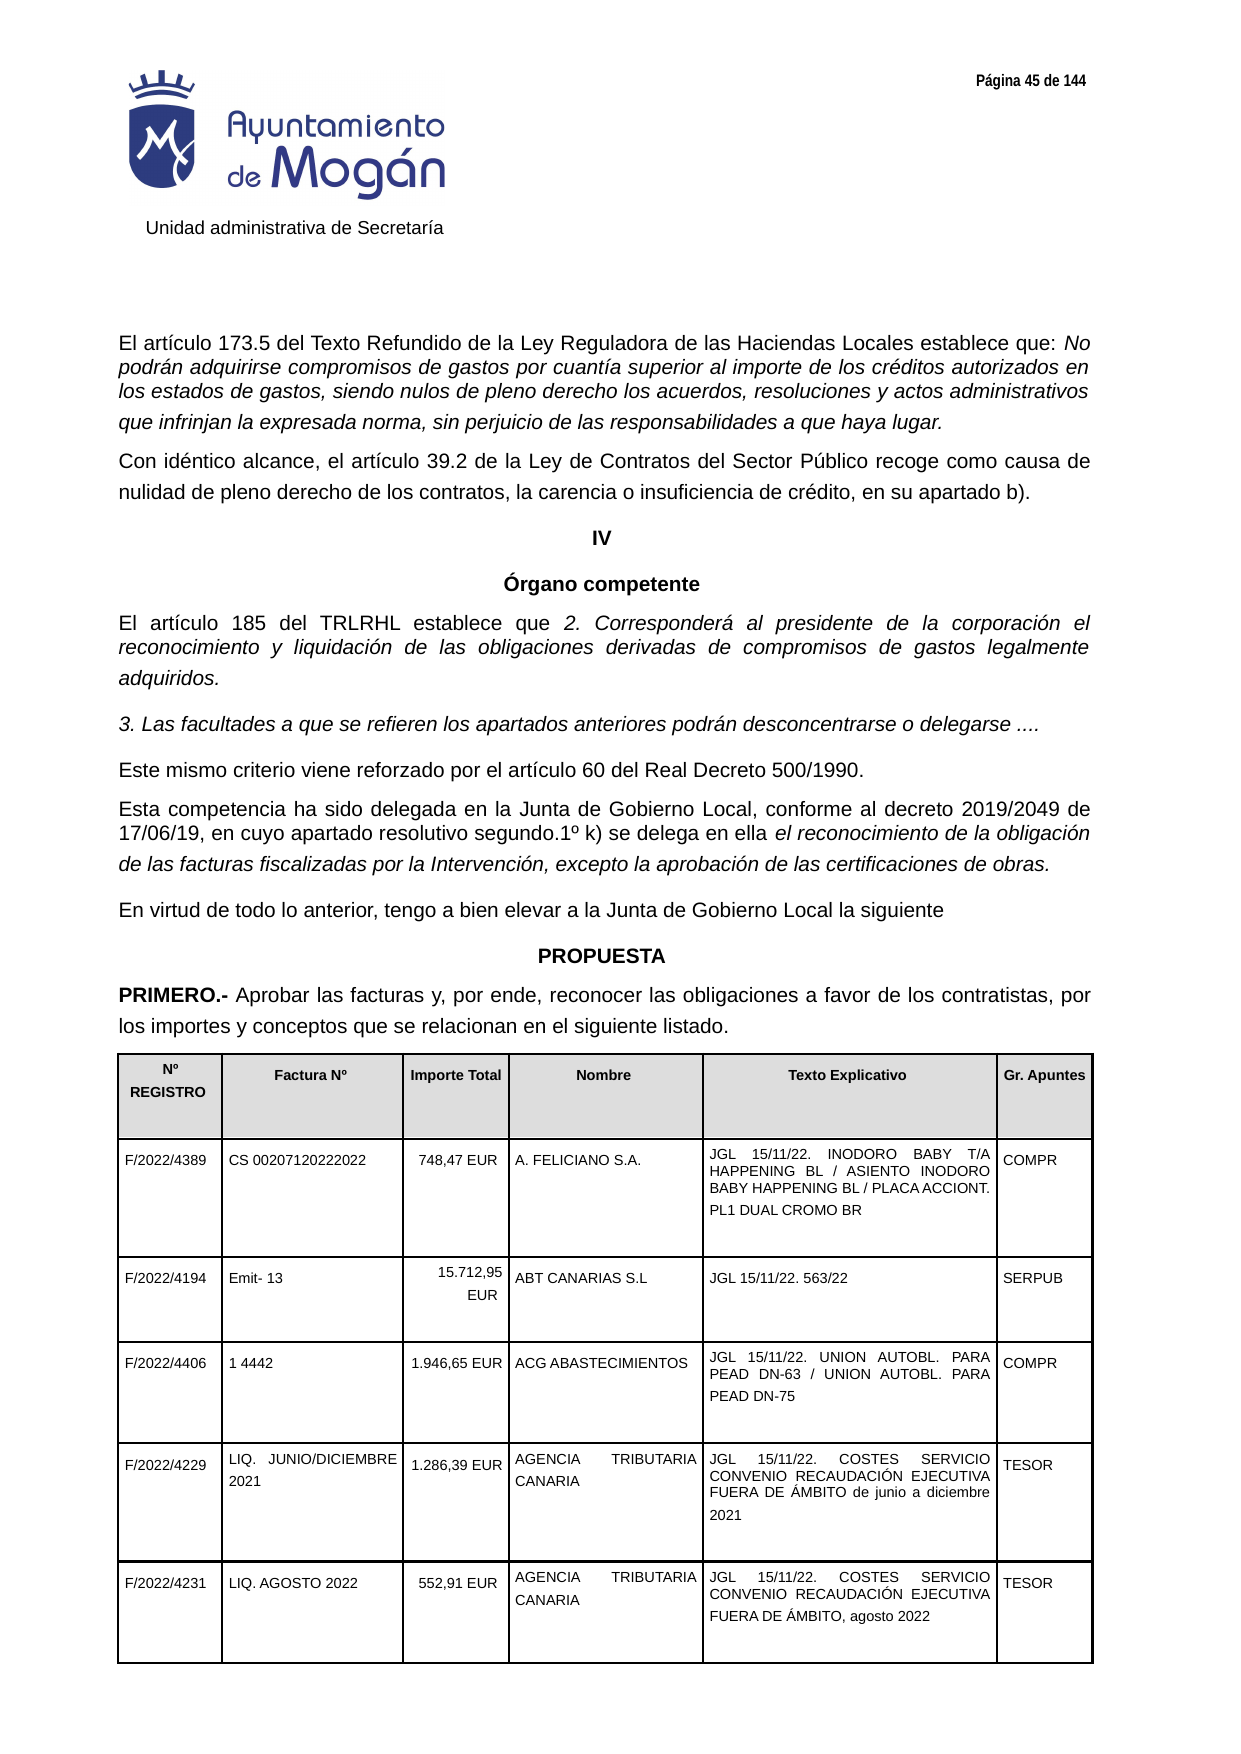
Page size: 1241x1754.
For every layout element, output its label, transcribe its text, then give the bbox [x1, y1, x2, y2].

table_cell 1 4442 [223, 1343, 402, 1442]
table_cell TESOR [998, 1563, 1091, 1662]
table_cell 552,91 EUR [404, 1563, 508, 1662]
table_header Nº REGISTRO [119, 1055, 221, 1137]
table_cell JGL 15/11/22. COSTES SERVICIO CONVENIO RECAUDACIÓN EJECUTIVA FUERA DE ÁMBITO de junio a diciembre 2021 [704, 1444, 996, 1560]
text IV [118, 518, 1092, 552]
table_cell 748,47 EUR [404, 1140, 508, 1256]
text Órgano competente [118, 564, 1092, 598]
table_cell LIQ. JUNIO/DICIEMBRE 2021 [223, 1444, 402, 1560]
table_cell 15.712,95 EUR [404, 1258, 508, 1341]
table_cell JGL 15/11/22. UNION AUTOBL. PARA PEAD DN-63 / UNION AUTOBL. PARA PEAD DN-75 [704, 1343, 996, 1442]
text 3. Las facultades a que se refieren los apartados anteriores podrán desconcentrarse o delegarse .... [118, 704, 1092, 738]
table_cell AGENCIA TRIBUTARIA CANARIA [510, 1563, 702, 1662]
table_cell JGL 15/11/22. COSTES SERVICIO CONVENIO RECAUDACIÓN EJECUTIVA FUERA DE ÁMBITO, agosto 2022 [704, 1563, 996, 1662]
table_cell 1.286,39 EUR [404, 1444, 508, 1560]
table_header Gr. Apuntes [998, 1055, 1091, 1137]
table_cell 1.946,65 EUR [404, 1343, 508, 1442]
table_cell SERPUB [998, 1258, 1091, 1341]
table_header Factura Nº [223, 1055, 402, 1137]
table_cell ACG ABASTECIMIENTOS [510, 1343, 702, 1442]
table_cell CS 00207120222022 [223, 1140, 402, 1256]
text Esta competencia ha sido delegada en la Junta de Gobierno Local, conforme al decreto 2019/2049 de 17/06/19, en cuyo apartado resolutivo segundo.1º k) se delega en ella el reconocimiento de la obligación de las facturas fiscalizadas por la Intervención, excepto la aprobación de las certificaciones de obras. [118, 797, 1092, 878]
table_cell COMPR [998, 1140, 1091, 1256]
picture [128, 70, 445, 206]
table_cell ABT CANARIAS S.L [510, 1258, 702, 1341]
text En virtud de todo lo anterior, tengo a bien elevar a la Junta de Gobierno Local la siguiente [118, 891, 1092, 924]
table_cell F/2022/4406 [119, 1343, 221, 1442]
text Con idéntico alcance, el artículo 39.2 de la Ley de Contratos del Sector Público recoge como causa de nulidad de pleno derecho de los contratos, la carencia o insuficiencia de crédito, en su apartado b). [118, 448, 1092, 506]
table_header Nombre [510, 1055, 702, 1137]
text El artículo 185 del TRLRHL establece que 2. Corresponderá al presidente de la corporación el reconocimiento y liquidación de las obligaciones derivadas de compromisos de gastos legalmente adquiridos. [118, 611, 1092, 692]
text PROPUESTA [118, 937, 1092, 970]
table_cell JGL 15/11/22. INODORO BABY T/A HAPPENING BL / ASIENTO INODORO BABY HAPPENING BL / PLACA ACCIONT. PL1 DUAL CROMO BR [704, 1140, 996, 1256]
table_cell F/2022/4389 [119, 1140, 221, 1256]
table_cell LIQ. AGOSTO 2022 [223, 1563, 402, 1662]
table_cell TESOR [998, 1444, 1091, 1560]
text PRIMERO.- Aprobar las facturas y, por ende, reconocer las obligaciones a favor de los contratistas, por los importes y conceptos que se relacionan en el siguiente listado. [118, 983, 1092, 1040]
table_header Importe Total [404, 1055, 508, 1137]
text Este mismo criterio viene reforzado por el artículo 60 del Real Decreto 500/1990. [118, 751, 1092, 784]
text El artículo 173.5 del Texto Refundido de la Ley Reguladora de las Haciendas Locales establece que: No podrán adquirirse compromisos de gastos por cuantía superior al importe de los créditos autorizados en los estados de gastos, siendo nulos de pleno derecho los acuerdos, resoluciones y actos administrativos que infrinjan la expresada norma, sin perjuicio de las responsabilidades a que haya lugar. [118, 331, 1092, 436]
table_cell F/2022/4231 [119, 1563, 221, 1662]
table_cell JGL 15/11/22. 563/22 [704, 1258, 996, 1341]
table_cell A. FELICIANO S.A. [510, 1140, 702, 1256]
table_cell Emit- 13 [223, 1258, 402, 1341]
table_cell AGENCIA TRIBUTARIA CANARIA [510, 1444, 702, 1560]
table_cell F/2022/4229 [119, 1444, 221, 1560]
table_cell COMPR [998, 1343, 1091, 1442]
table_header Texto Explicativo [704, 1055, 996, 1137]
table_cell F/2022/4194 [119, 1258, 221, 1341]
